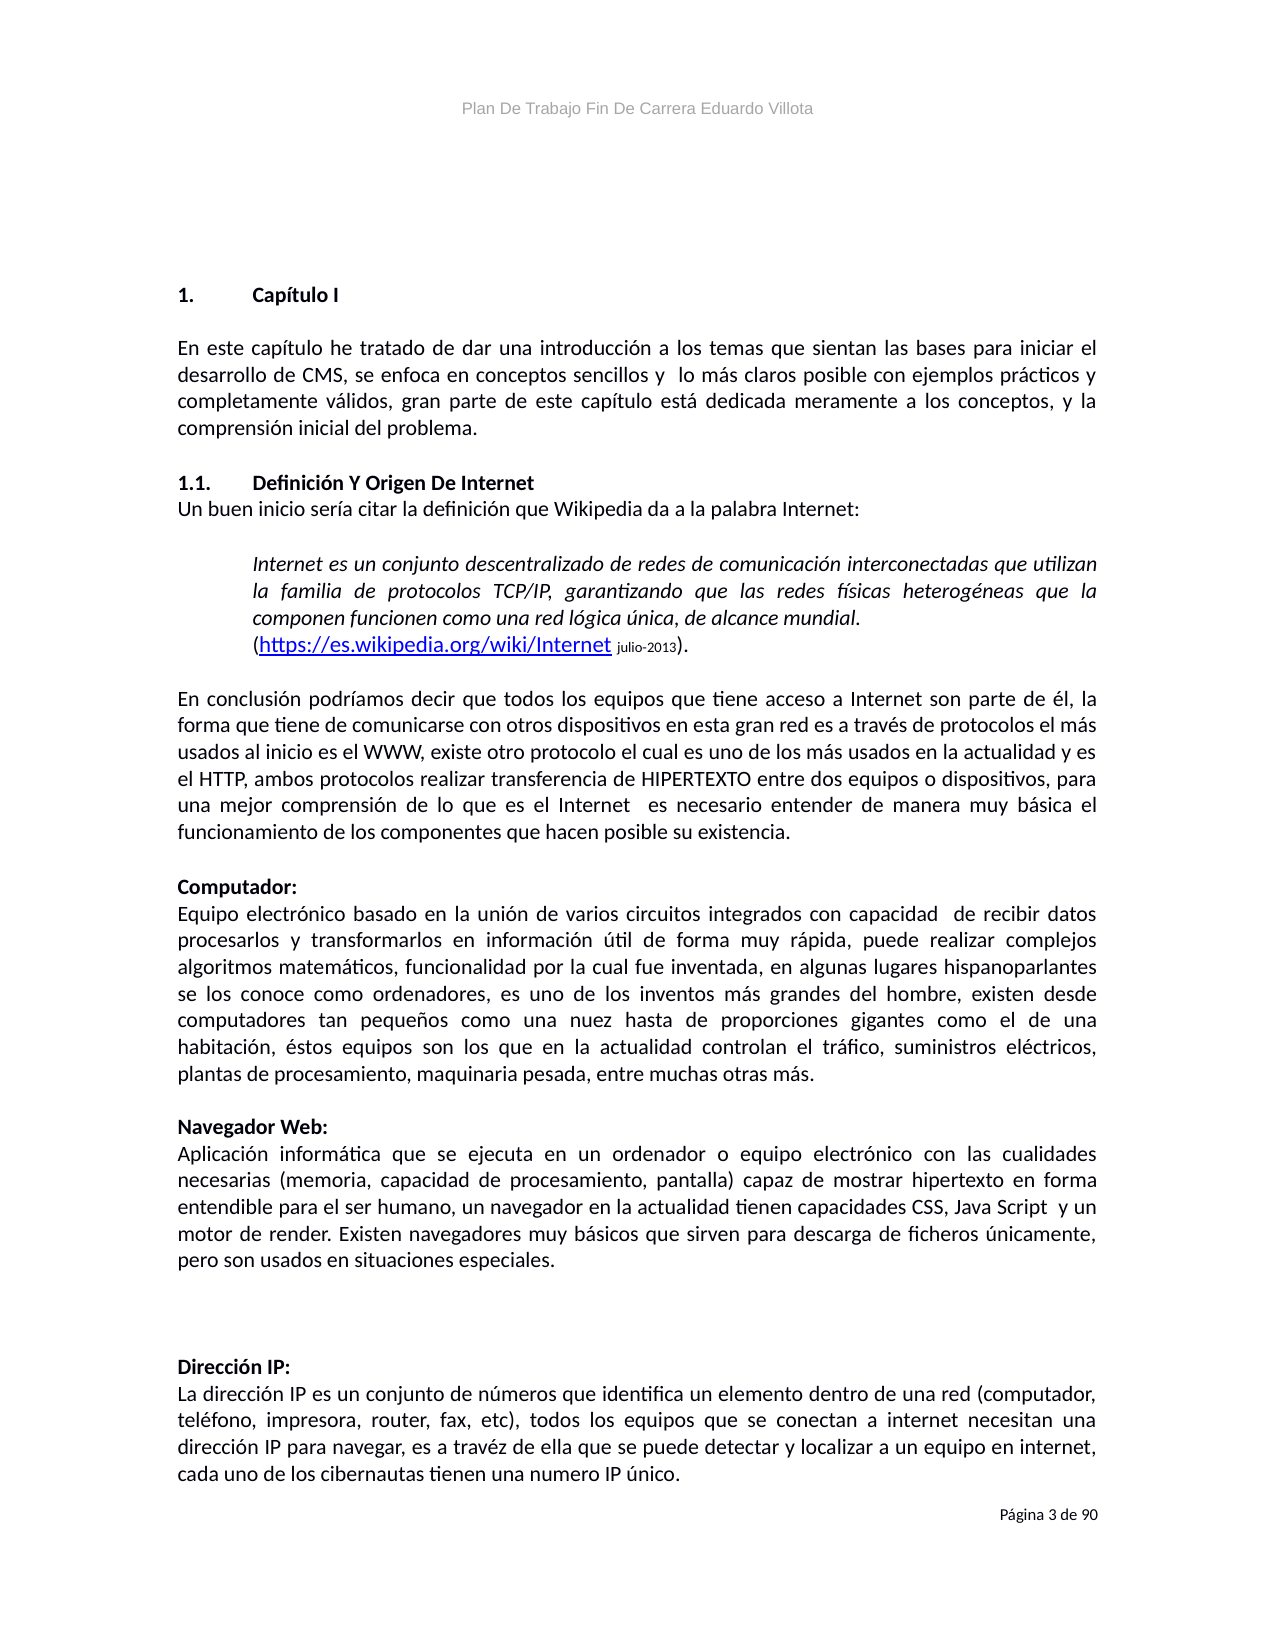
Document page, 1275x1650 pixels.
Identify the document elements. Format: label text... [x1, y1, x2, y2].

text La dirección IP es un conjunto de números que identifica un elemento dentro de una red (computador, teléfono, impresora, router, fax, etc), todos los equipos que se conectan a internet necesitan una dirección IP para navegar, es a travéz de ella que se puede detectar y localizar a un equipo en internet, cada uno de los cibernautas tienen una numero IP único. [177, 1380, 1098, 1486]
text Aplicación informática que se ejecuta en un ordenador o equipo electrónico con las cualidades necesarias (memoria, capacidad de procesamiento, pantalla) capaz de mostrar hipertexto en forma entendible para el ser humano, un navegador en la actualidad tienen capacidades CSS, Java Script y un motor de render. Existen navegadores muy básicos que sirven para descarga de ficheros únicamente, pero son usados en situaciones especiales. [177, 1140, 1098, 1273]
text Un buen inicio sería citar la definición que Wikipedia da a la palabra Internet: [177, 496, 1098, 522]
text En conclusión podríamos decir que todos los equipos que tiene acceso a Internet son parte de él, la forma que tiene de comunicarse con otros dispositivos en esta gran red es a través de protocolos el más usados al inicio es el WWW, existe otro protocolo el cual es uno de los más usados en la actualidad y es el HTTP, ambos protocolos realizar transferencia de HIPERTEXTO entre dos equipos o dispositivos, para una mejor comprensión de lo que es el Internet es necesario entender de manera muy básica el funcionamiento de los componentes que hacen posible su existencia. [177, 685, 1098, 845]
text 1. Capítulo I [177, 281, 1098, 308]
text Computador: [177, 873, 1098, 900]
text En este capítulo he tratado de dar una introducción a los temas que sientan las bases para iniciar el desarrollo de CMS, se enfoca en conceptos sencillos y lo más claros posible con ejemplos prácticos y completamente válidos, gran parte de este capítulo está dedicada meramente a los conceptos, y la comprensión inicial del problema. [177, 334, 1098, 441]
text Internet es un conjunto descentralizado de redes de comunicación interconectadas que utilizan la familia de protocolos TCP/IP, garantizando que las redes físicas heterogéneas que la componen funcionen como una red lógica única, de alcance mundial. [252, 550, 1098, 630]
text Dirección IP: [177, 1353, 1098, 1380]
text 1.1. Definición Y Origen De Internet [177, 469, 1098, 496]
text (https://es.wikipedia.org/wiki/Internet julio-2013). [252, 630, 1098, 658]
text Equipo electrónico basado en la unión de varios circuitos integrados con capacidad de recibir datos procesarlos y transformarlos en información útil de forma muy rápida, puede realizar complejos algoritmos matemáticos, funcionalidad por la cual fue inventada, en algunas lugares hispanoparlantes se los conoce como ordenadores, es uno de los inventos más grandes del hombre, existen desde computadores tan pequeños como una nuez hasta de proporciones gigantes como el de una habitación, éstos equipos son los que en la actualidad controlan el tráfico, suministros eléctricos, plantas de procesamiento, maquinaria pesada, entre muchas otras más. [177, 900, 1098, 1086]
text Navegador Web: [177, 1113, 1098, 1140]
